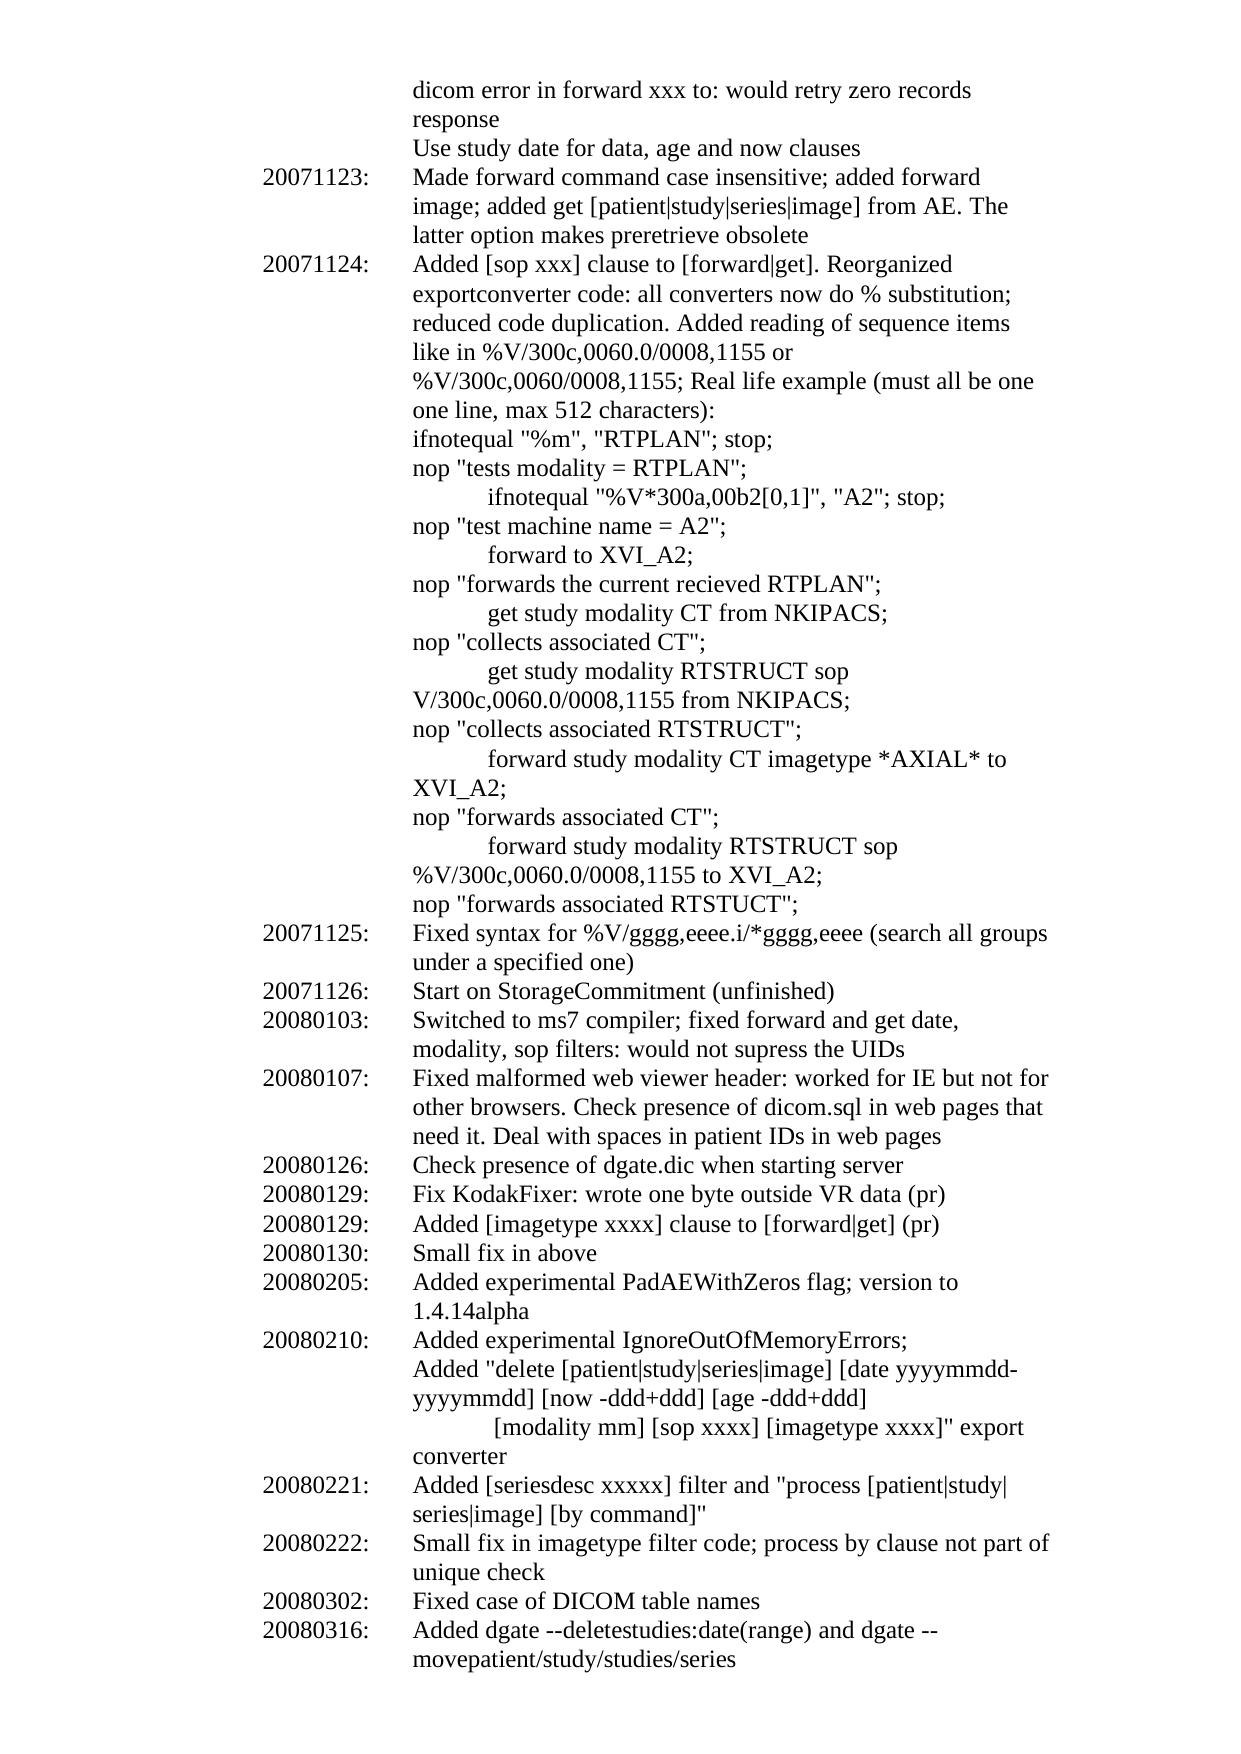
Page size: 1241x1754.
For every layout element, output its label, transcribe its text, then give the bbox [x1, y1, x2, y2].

text forward to XVI_A2; [262, 540, 1053, 569]
text 20080126: Check presence of dgate.dic when starting server [262, 1150, 1053, 1179]
text 20080316: Added dgate --deletestudies:date(range) and dgate --movepatient/study/studies/series [262, 1615, 1053, 1673]
text nop "forwards associated RTSTUCT"; [412, 889, 1053, 918]
text nop "collects associated CT"; [412, 627, 1053, 656]
text get study modality CT from NKIPACS; [262, 598, 1053, 627]
text [modality mm] [sop xxxx] [imagetype xxxx]" export converter [262, 1412, 1053, 1470]
text 20080130: Small fix in above [262, 1237, 1053, 1267]
text ifnotequal "%V*300a,00b2[0,1]", "A2"; stop; [262, 482, 1053, 511]
text nop "test machine name = A2"; [412, 511, 1053, 540]
text 20080129: Added [imagetype xxxx] clause to [forward|get] (pr) [262, 1208, 1053, 1237]
text 20080205: Added experimental PadAEWithZeros flag; version to 1.4.14alpha [262, 1267, 1053, 1325]
text forward study modality CT imagetype *AXIAL* to XVI_A2; [262, 743, 1053, 802]
text ifnotequal "%m", "RTPLAN"; stop; [412, 424, 1053, 453]
text 20080107: Fixed malformed web viewer header: worked for IE but not for other browsers. Check presence of dicom.sql in web pages that need it. Deal with spaces in patient IDs in web pages [262, 1063, 1053, 1150]
text 20080221: Added [seriesdesc xxxxx] filter and "process [patient|study|series|image] [by command]" [262, 1470, 1053, 1528]
text get study modality RTSTRUCT sop V/300c,0060.0/0008,1155 from NKIPACS; [262, 656, 1053, 714]
text 20080210: Added experimental IgnoreOutOfMemoryErrors; [262, 1325, 1053, 1354]
text nop "forwards associated CT"; [412, 802, 1053, 831]
text nop "collects associated RTSTRUCT"; [412, 714, 1053, 743]
text dicom error in forward xxx to: would retry zero records response [262, 75, 1053, 133]
text nop "tests modality = RTPLAN"; [412, 453, 1053, 482]
text Added "delete [patient|study|series|image] [date yyyymmdd-yyyymmdd] [now -ddd+ddd] [age -ddd+ddd] [262, 1354, 1053, 1412]
text 20071123: Made forward command case insensitive; added forward image; added get [patient|study|series|image] from AE. The latter option makes preretrieve obsolete [262, 162, 1053, 249]
text 20071126: Start on StorageCommitment (unfinished) [262, 976, 1053, 1005]
text forward study modality RTSTRUCT sop %V/300c,0060.0/0008,1155 to XVI_A2; [262, 831, 1053, 889]
text nop "forwards the current recieved RTPLAN"; [412, 569, 1053, 598]
text 20080129: Fix KodakFixer: wrote one byte outside VR data (pr) [262, 1179, 1053, 1208]
text Use study date for data, age and now clauses [262, 133, 1053, 162]
text 20071125: Fixed syntax for %V/gggg,eeee.i/*gggg,eeee (search all groups under a specified one) [262, 918, 1053, 976]
text 20080222: Small fix in imagetype filter code; process by clause not part of unique check [262, 1528, 1053, 1586]
text 20080302: Fixed case of DICOM table names [262, 1586, 1053, 1615]
text 20080103: Switched to ms7 compiler; fixed forward and get date, modality, sop filters: would not supress the UIDs [262, 1005, 1053, 1063]
text 20071124: Added [sop xxx] clause to [forward|get]. Reorganized exportconverter code: all converters now do % substitution; reduced code duplication. Added reading of sequence items like in %V/300c,0060.0/0008,1155 or %V/300c,0060/0008,1155; Real life example (must all be one one line, max 512 characters): [262, 249, 1053, 424]
